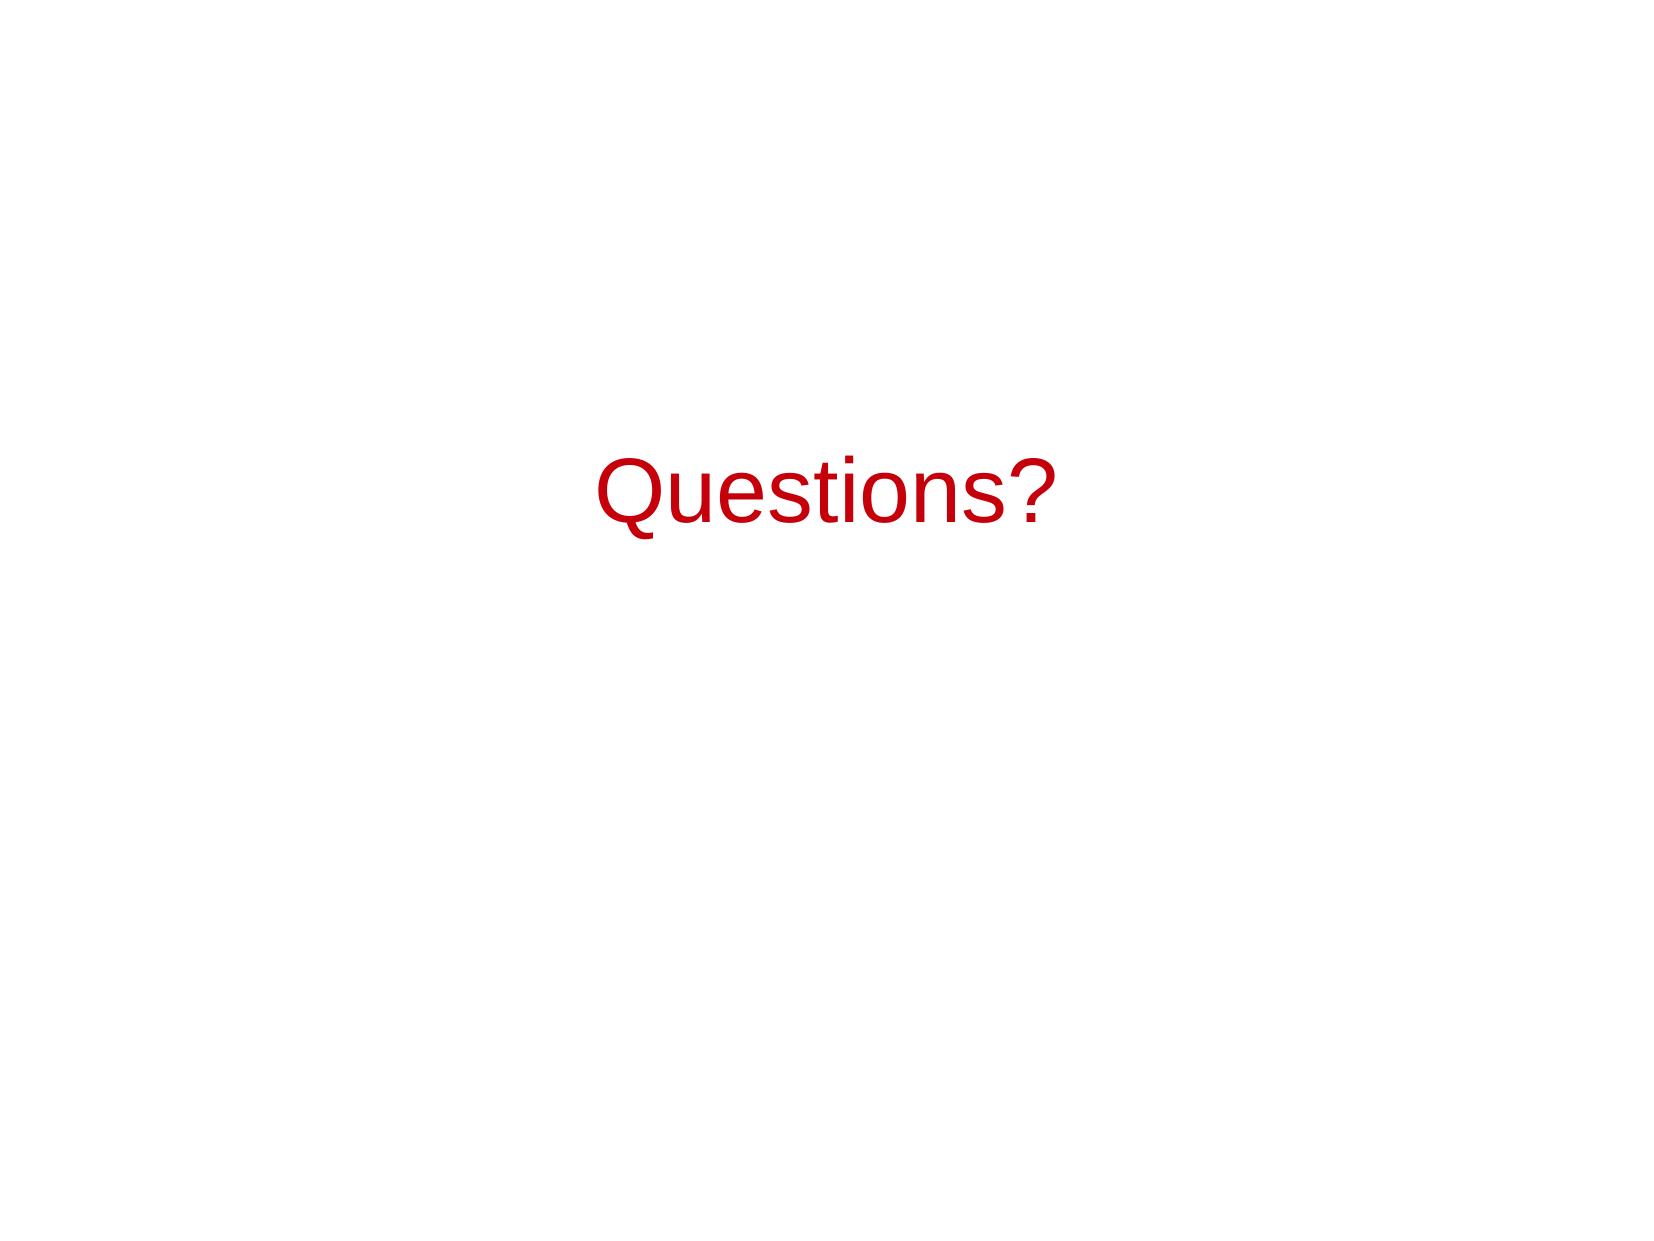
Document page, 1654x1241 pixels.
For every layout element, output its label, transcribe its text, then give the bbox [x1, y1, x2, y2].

subtitle Questions? [82, 49, 1571, 1109]
